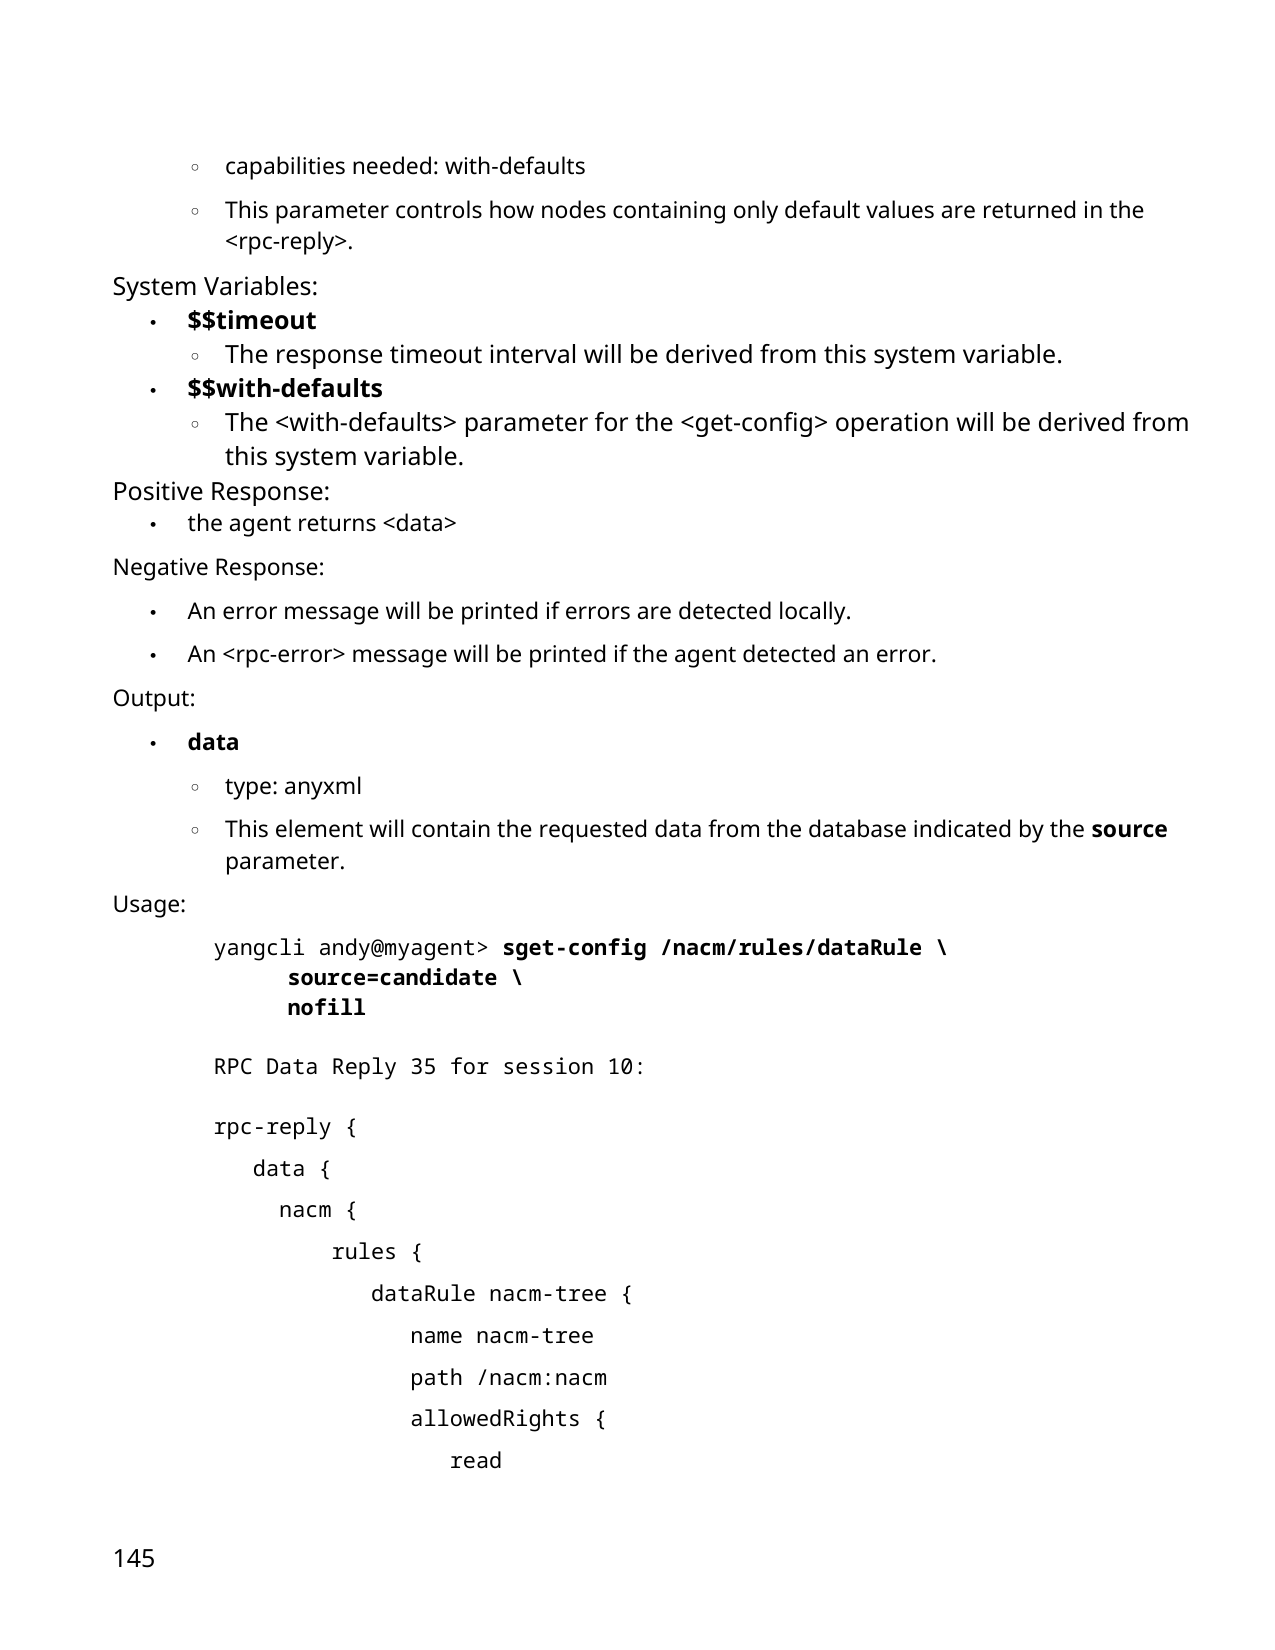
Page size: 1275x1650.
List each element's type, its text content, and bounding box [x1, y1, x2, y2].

text Negative Response: [112, 551, 1200, 582]
text Usage: [112, 888, 1200, 920]
text yangcli andy@myagent> sget-config /nacm/rules/dataRule \ source=candidate \ nofill RPC Data Reply 35 for session 10: rpc-reply { [139, 932, 1200, 1141]
list the agent returns <data> [150, 507, 1200, 538]
list The response timeout interval will be derived from this system variable. [187, 337, 1200, 371]
list An error message will be printed if errors are detected locally. [150, 595, 1200, 626]
text name nacm-tree [139, 1320, 1200, 1349]
list This parameter controls how nodes containing only default values are returned in the <rpc-reply>. [187, 194, 1200, 256]
text System Variables: [112, 269, 1200, 303]
list $$timeout [150, 303, 1200, 337]
list type: anyxml [187, 770, 1200, 801]
text read [139, 1445, 1200, 1475]
list capabilities needed: with-defaults [187, 150, 1200, 181]
list An <rpc-error> message will be printed if the agent detected an error. [150, 638, 1200, 670]
text Positive Response: [112, 473, 1200, 507]
list $$with-defaults [150, 371, 1200, 405]
list This element will contain the requested data from the database indicated by the source parameter. [187, 813, 1200, 876]
text data { [139, 1153, 1200, 1182]
text rules { [139, 1236, 1200, 1266]
list data [150, 726, 1200, 757]
text dataRule nacm-tree { [139, 1278, 1200, 1308]
text nacm { [139, 1194, 1200, 1224]
text path /nacm:nacm [139, 1362, 1200, 1391]
text allowedRights { [139, 1403, 1200, 1433]
list The <with-defaults> parameter for the <get-config> operation will be derived from this system variable. [187, 405, 1200, 473]
text Output: [112, 682, 1200, 713]
